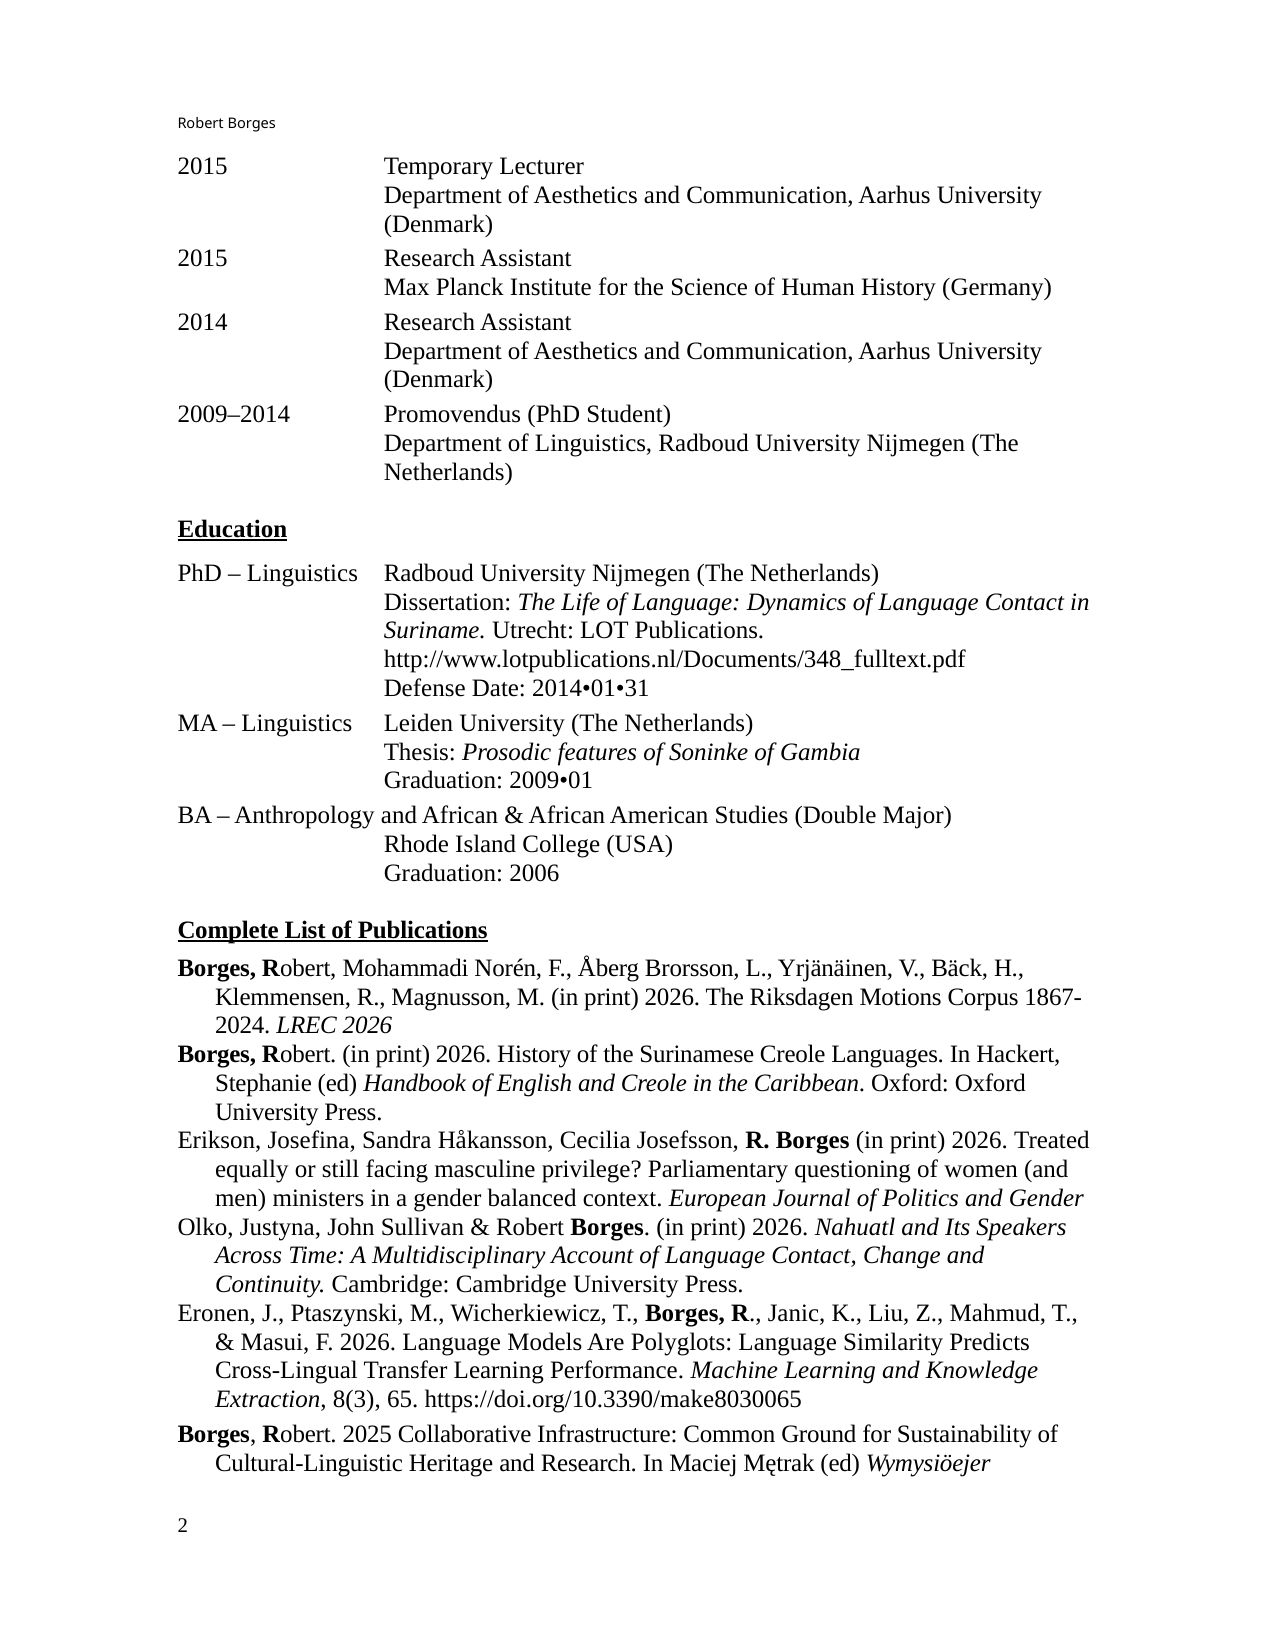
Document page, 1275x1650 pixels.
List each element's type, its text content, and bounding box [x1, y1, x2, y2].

text 2009–2014 Promovendus (PhD Student) [177, 399, 1098, 428]
text Borges, Robert, Mohammadi Norén, F., Åberg Brorsson, L., Yrjänäinen, V., Bäck, H., Klemmensen, R., Magnusson, M. (in print) 2026. The Riksdagen Motions Corpus 1867-2024. LREC 2026 [177, 953, 1098, 1039]
text Borges, Robert. 2025 Collaborative Infrastructure: Common Ground for Sustainability of Cultural-Linguistic Heritage and Research. In Maciej Mętrak (ed) Wymysiöejer [177, 1419, 1098, 1476]
text Defense Date: 2014•01•31 [177, 673, 1098, 702]
text http://www.lotpublications.nl/Documents/348_fulltext.pdf [177, 644, 1098, 673]
text 2015 Research Assistant [177, 243, 1098, 272]
text Thesis: Prosodic features of Soninke of Gambia [177, 737, 1098, 765]
text Department of Aesthetics and Communication, Aarhus University (Denmark) [177, 180, 1098, 237]
text Department of Linguistics, Radboud University Nijmegen (The Netherlands) [177, 428, 1098, 486]
text Dissertation: The Life of Language: Dynamics of Language Contact in Suriname. Utrecht: LOT Publications. [177, 587, 1098, 644]
text 2014 Research Assistant [177, 307, 1098, 336]
text Graduation: 2009•01 [177, 765, 1098, 794]
text Olko, Justyna, John Sullivan & Robert Borges. (in print) 2026. Nahuatl and Its Speakers Across Time: A Multidisciplinary Account of Language Contact, Change and Continuity. Cambridge: Cambridge University Press. [177, 1212, 1098, 1298]
text PhD – Linguistics Radboud University Nijmegen (The Netherlands) [177, 558, 1098, 587]
text Education [177, 514, 1098, 543]
text 2015 Temporary Lecturer [177, 151, 1098, 180]
text Rhode Island College (USA) [177, 829, 1098, 858]
text MA – Linguistics Leiden University (The Netherlands) [177, 708, 1098, 737]
text Erikson, Josefina, Sandra Håkansson, Cecilia Josefsson, R. Borges (in print) 2026. Treated equally or still facing masculine privilege? Parliamentary questioning of women (and men) ministers in a gender balanced context. European Journal of Politics and Gender [177, 1125, 1098, 1212]
text Eronen, J., Ptaszynski, M., Wicherkiewicz, T., Borges, R., Janic, K., Liu, Z., Mahmud, T., & Masui, F. 2026. Language Models Are Polyglots: Language Similarity Predicts Cross-Lingual Transfer Learning Performance. Machine Learning and Knowledge Extraction, 8(3), 65. https://doi.org/10.3390/make8030065 [177, 1298, 1098, 1413]
text Graduation: 2006 [177, 858, 1098, 886]
text Borges, Robert. (in print) 2026. History of the Surinamese Creole Languages. In Hackert, Stephanie (ed) Handbook of English and Creole in the Caribbean. Oxford: Oxford University Press. [177, 1039, 1098, 1125]
text BA – Anthropology and African & African American Studies (Double Major) [177, 800, 1098, 829]
text Complete List of Publications [177, 915, 1098, 944]
text Department of Aesthetics and Communication, Aarhus University (Denmark) [177, 336, 1098, 393]
text Max Planck Institute for the Science of Human History (Germany) [177, 272, 1098, 301]
